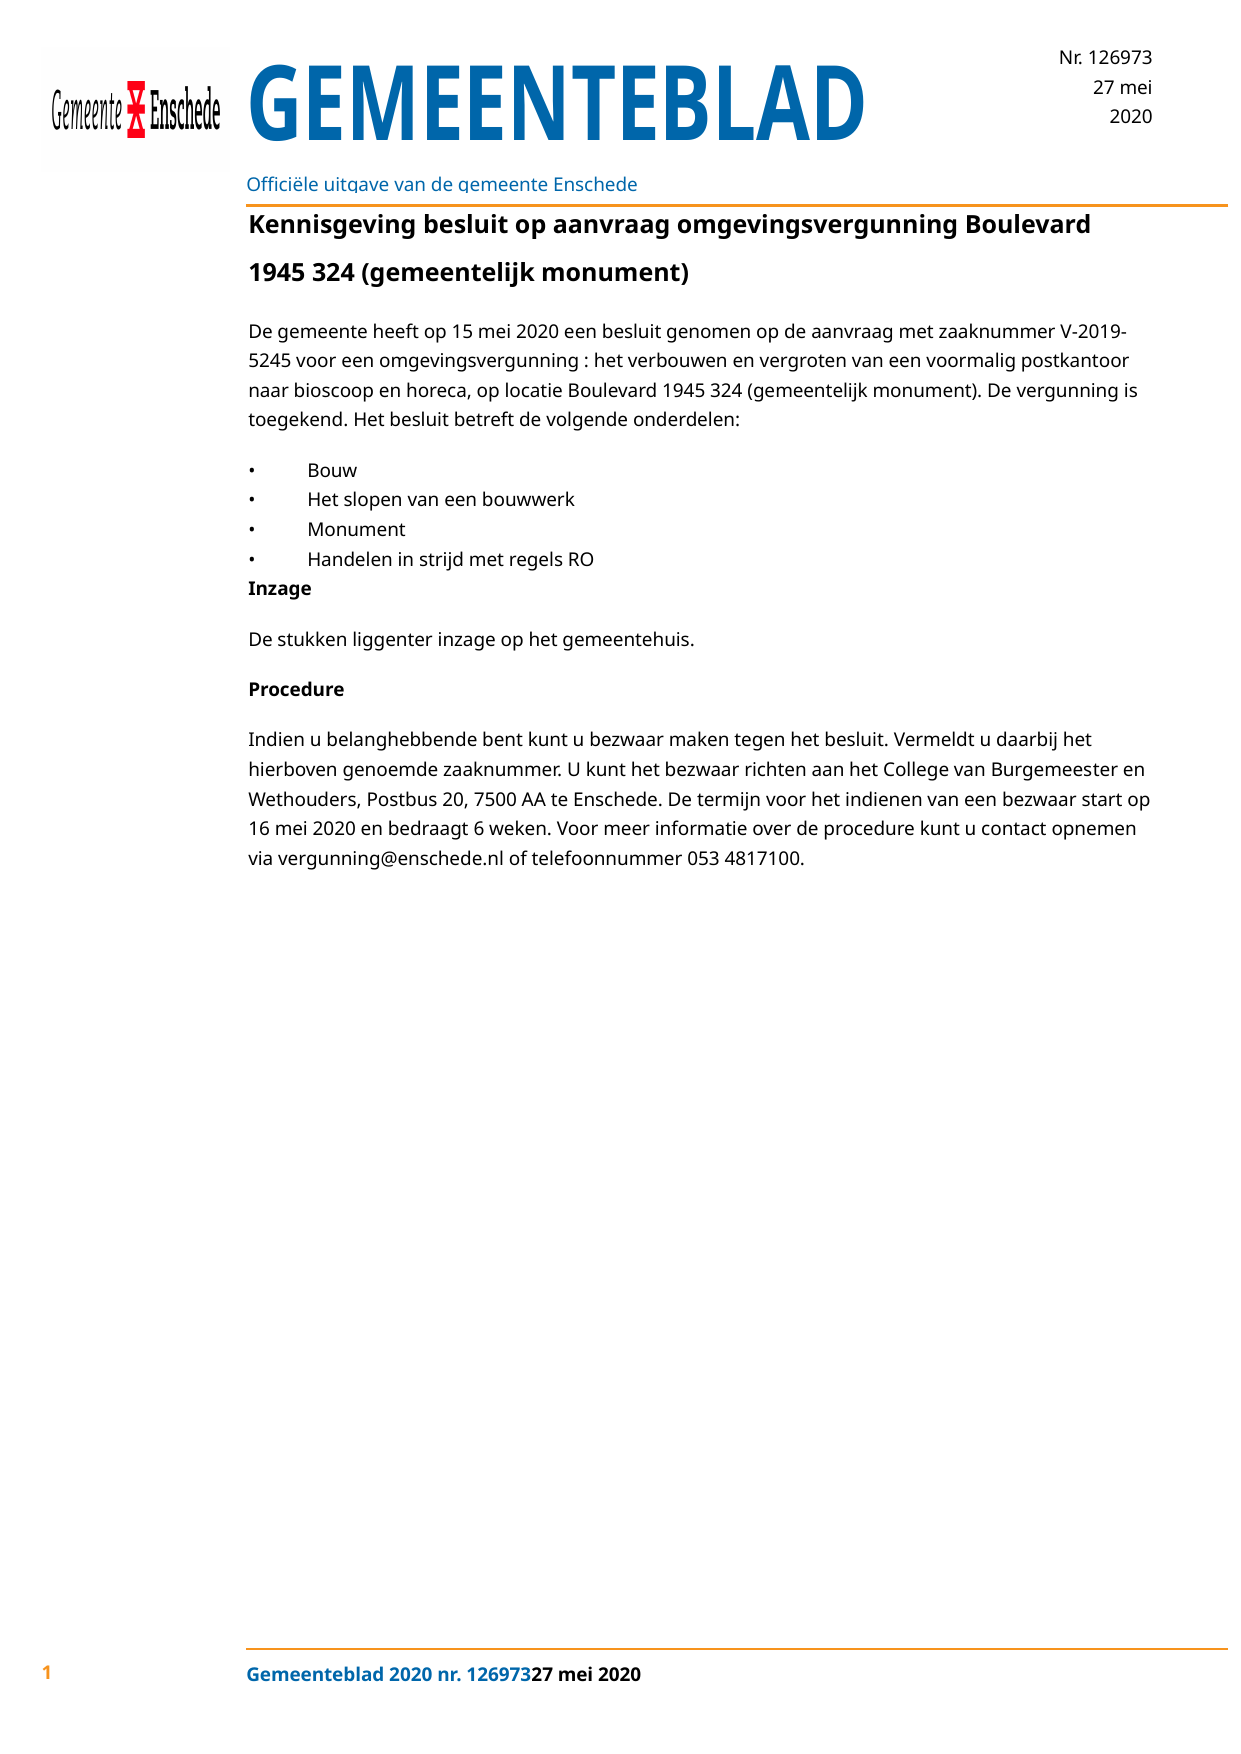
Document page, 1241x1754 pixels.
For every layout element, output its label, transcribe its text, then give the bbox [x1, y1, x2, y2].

picture [41, 47, 231, 172]
text Inzage [248, 575, 1152, 601]
text De stukken liggenter inzage op het gemeentehuis. [248, 626, 1152, 652]
text Indien u belanghebbende bent kunt u bezwaar maken tegen het besluit. Vermeldt u daarbij het hierboven genoemde zaaknummer. U kunt het bezwaar richten aan het College van Burgemees­ter en Wethouders, Postbus 20, 7500 AA te Enschede. De termijn voor het indienen van een bezwaar start op 16 mei 2020 en bedraagt 6 weken. Voor meer informatie over de procedure kunt u contact opnemen via vergunning@enschede.nl of telefoonnummer 053 4817100. [248, 727, 1152, 871]
text De gemeente heeft op 15 mei 2020 een besluit genomen op de aanvraag met zaaknummer V-2019-5245 voor een omgevingsvergunning : het verbouwen en vergroten van een voormalig postkantoor naar bioscoop en horeca, op locatie Boulevard 1945 324 (gemeentelijk monument). De vergunning is toegekend. Het besluit betreft de volgende onderdelen: [248, 318, 1152, 432]
text Kennisgeving besluit op aanvraag omgevingsvergunning Boulevard 1945 324 (gemeentelijk monument) [248, 207, 1152, 288]
list Monument [248, 516, 1152, 542]
list Handelen in strijd met regels RO [248, 546, 1152, 572]
text Procedure [248, 676, 1152, 702]
list Bouw [248, 457, 1152, 483]
list Het slopen van een bouwwerk [248, 487, 1152, 512]
